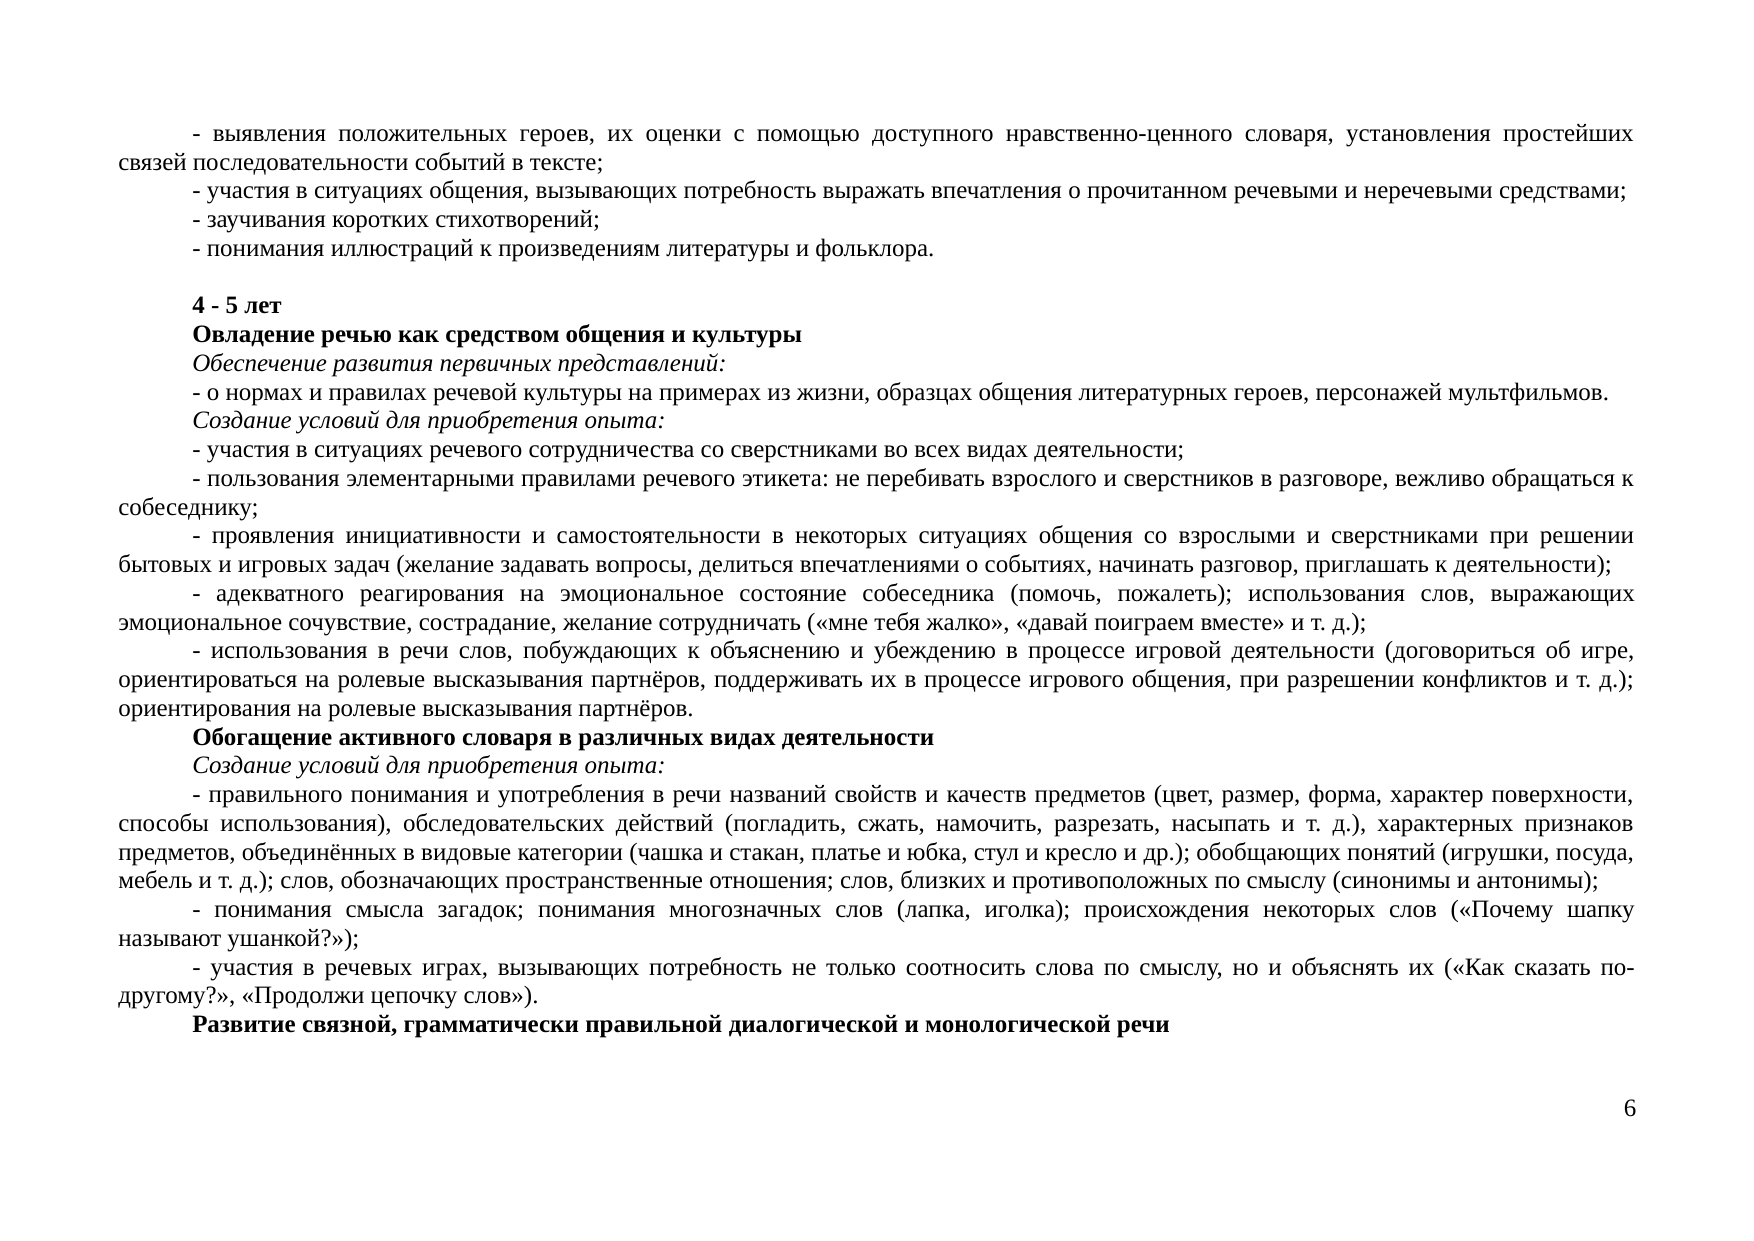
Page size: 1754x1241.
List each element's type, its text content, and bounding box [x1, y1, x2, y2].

text - участия в речевых играх, вызывающих потребность не только соотносить слова по смыслу, но и объяснять их («Как сказать по-другому?», «Продолжи цепочку слов»). [118, 952, 1636, 1009]
text - пользования элементарными правилами речевого этикета: не перебивать взрослого и сверстников в разговоре, вежливо обращаться к собеседнику; [118, 463, 1636, 521]
text - понимания смысла загадок; понимания многозначных слов (лапка, иголка); происхождения некоторых слов («Почему шапку называют ушанкой?»); [118, 894, 1636, 952]
text - использования в речи слов, побуждающих к объяснению и убеждению в процессе игровой деятельности (договориться об игре, ориентироваться на ролевые высказывания партнёров, поддерживать их в процессе игрового общения, при разрешении конфликтов и т. д.); ориентирования на ролевые высказывания партнёров. [118, 636, 1636, 722]
text Обеспечение развития первичных представлений: [118, 348, 1636, 377]
text Создание условий для приобретения опыта: [118, 406, 1636, 434]
text - выявления положительных героев, их оценки с помощью доступного нравственно-ценного словаря, установления простейших связей последовательности событий в тексте; [118, 118, 1636, 176]
text - адекватного реагирования на эмоциональное состояние собеседника (помочь, пожалеть); использования слов, выражающих эмоциональное сочувствие, сострадание, желание сотрудничать («мне тебя жалко», «давай поиграем вместе» и т. д.); [118, 578, 1636, 636]
text Создание условий для приобретения опыта: [118, 751, 1636, 779]
text Развитие связной, грамматически правильной диалогической и монологической речи [118, 1009, 1636, 1038]
text - заучивания коротких стихотворений; [118, 204, 1636, 233]
text 4 - 5 лет [118, 291, 1636, 319]
text Овладение речью как средством общения и культуры [118, 319, 1636, 348]
text - понимания иллюстраций к произведениям литературы и фольклора. [118, 233, 1636, 262]
text - участия в ситуациях речевого сотрудничества со сверстниками во всех видах деятельности; [118, 434, 1636, 463]
text - участия в ситуациях общения, вызывающих потребность выражать впечатления о прочитанном речевыми и неречевыми средствами; [118, 176, 1636, 204]
text - правильного понимания и употребления в речи названий свойств и качеств предметов (цвет, размер, форма, характер поверхности, способы использования), обследовательских действий (погладить, сжать, намочить, разрезать, насыпать и т. д.), характерных признаков предметов, объединённых в видовые категории (чашка и стакан, платье и юбка, стул и кресло и др.); обобщающих понятий (игрушки, посуда, мебель и т. д.); слов, обозначающих пространственные отношения; слов, близких и противоположных по смыслу (синонимы и антонимы); [118, 779, 1636, 894]
text - проявления инициативности и самостоятельности в некоторых ситуациях общения со взрослыми и сверстниками при решении бытовых и игровых задач (желание задавать вопросы, делиться впечатлениями о событиях, начинать разговор, приглашать к деятельности); [118, 521, 1636, 578]
text - о нормах и правилах речевой культуры на примерах из жизни, образцах общения литературных героев, персонажей мультфильмов. [118, 377, 1636, 406]
text Обогащение активного словаря в различных видах деятельности [118, 722, 1636, 751]
